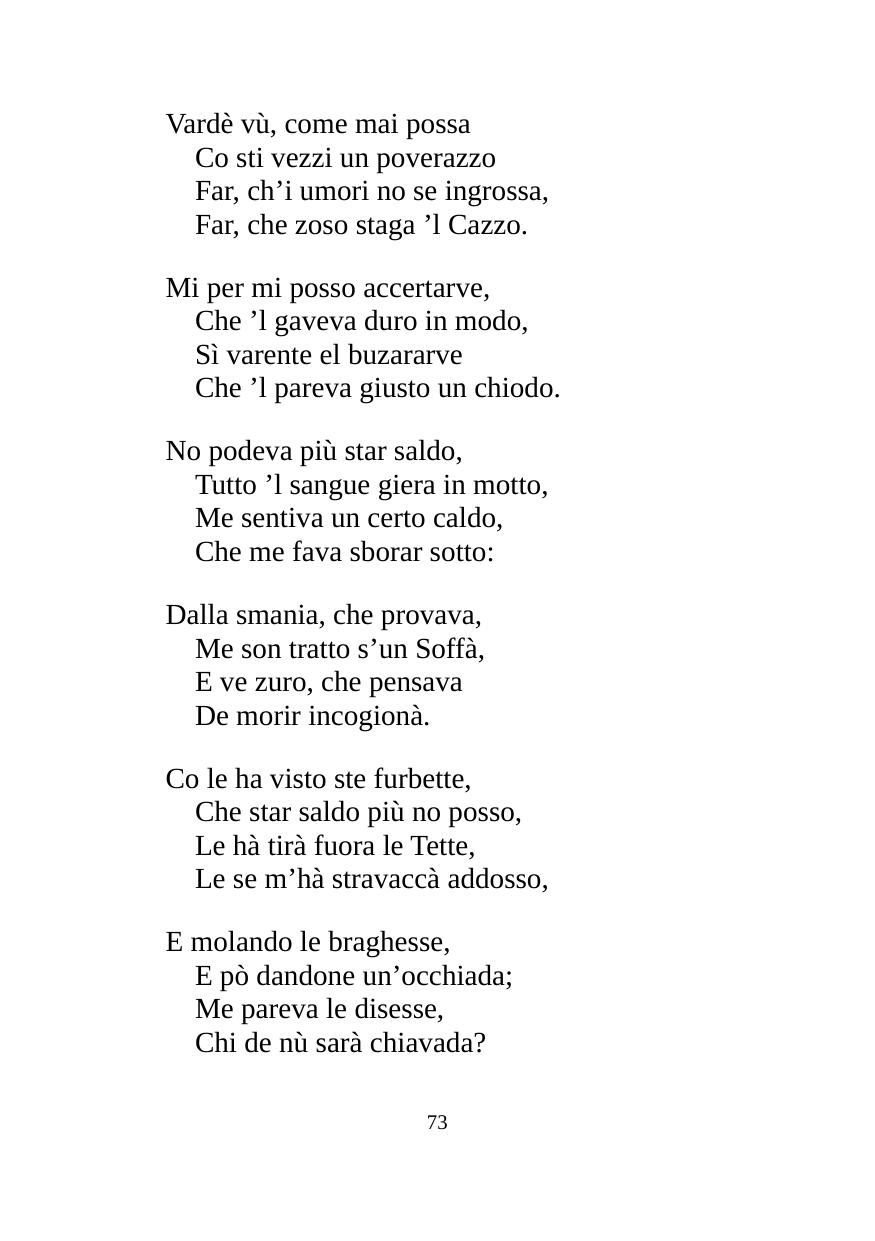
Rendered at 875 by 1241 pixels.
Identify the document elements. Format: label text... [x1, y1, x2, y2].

text No podeva più star saldo, Tutto ’l sangue giera in motto, Me sentiva un certo caldo, Che me fava sborar sotto: [165, 433, 768, 568]
text E molando le braghesse, E pò dandone un’occhiada; Me pareva le disesse, Chi de nù sarà chiavada? [165, 924, 768, 1059]
text Dalla smania, che provava, Me son tratto s’un Soffà, E ve zuro, che pensava De morir incogionà. [165, 597, 768, 731]
text Co le ha visto ste furbette, Che star saldo più no posso, Le hà tirà fuora le Tette, Le se m’hà stravaccà addosso, [165, 761, 768, 895]
text Mi per mi posso accertarve, Che ’l gaveva duro in modo, Sì varente el buzararve Che ’l pareva giusto un chiodo. [165, 270, 768, 404]
text Vardè vù, come mai possa Co sti vezzi un poverazzo Far, ch’i umori no se ingrossa, Far, che zoso staga ’l Cazzo. [165, 106, 768, 240]
